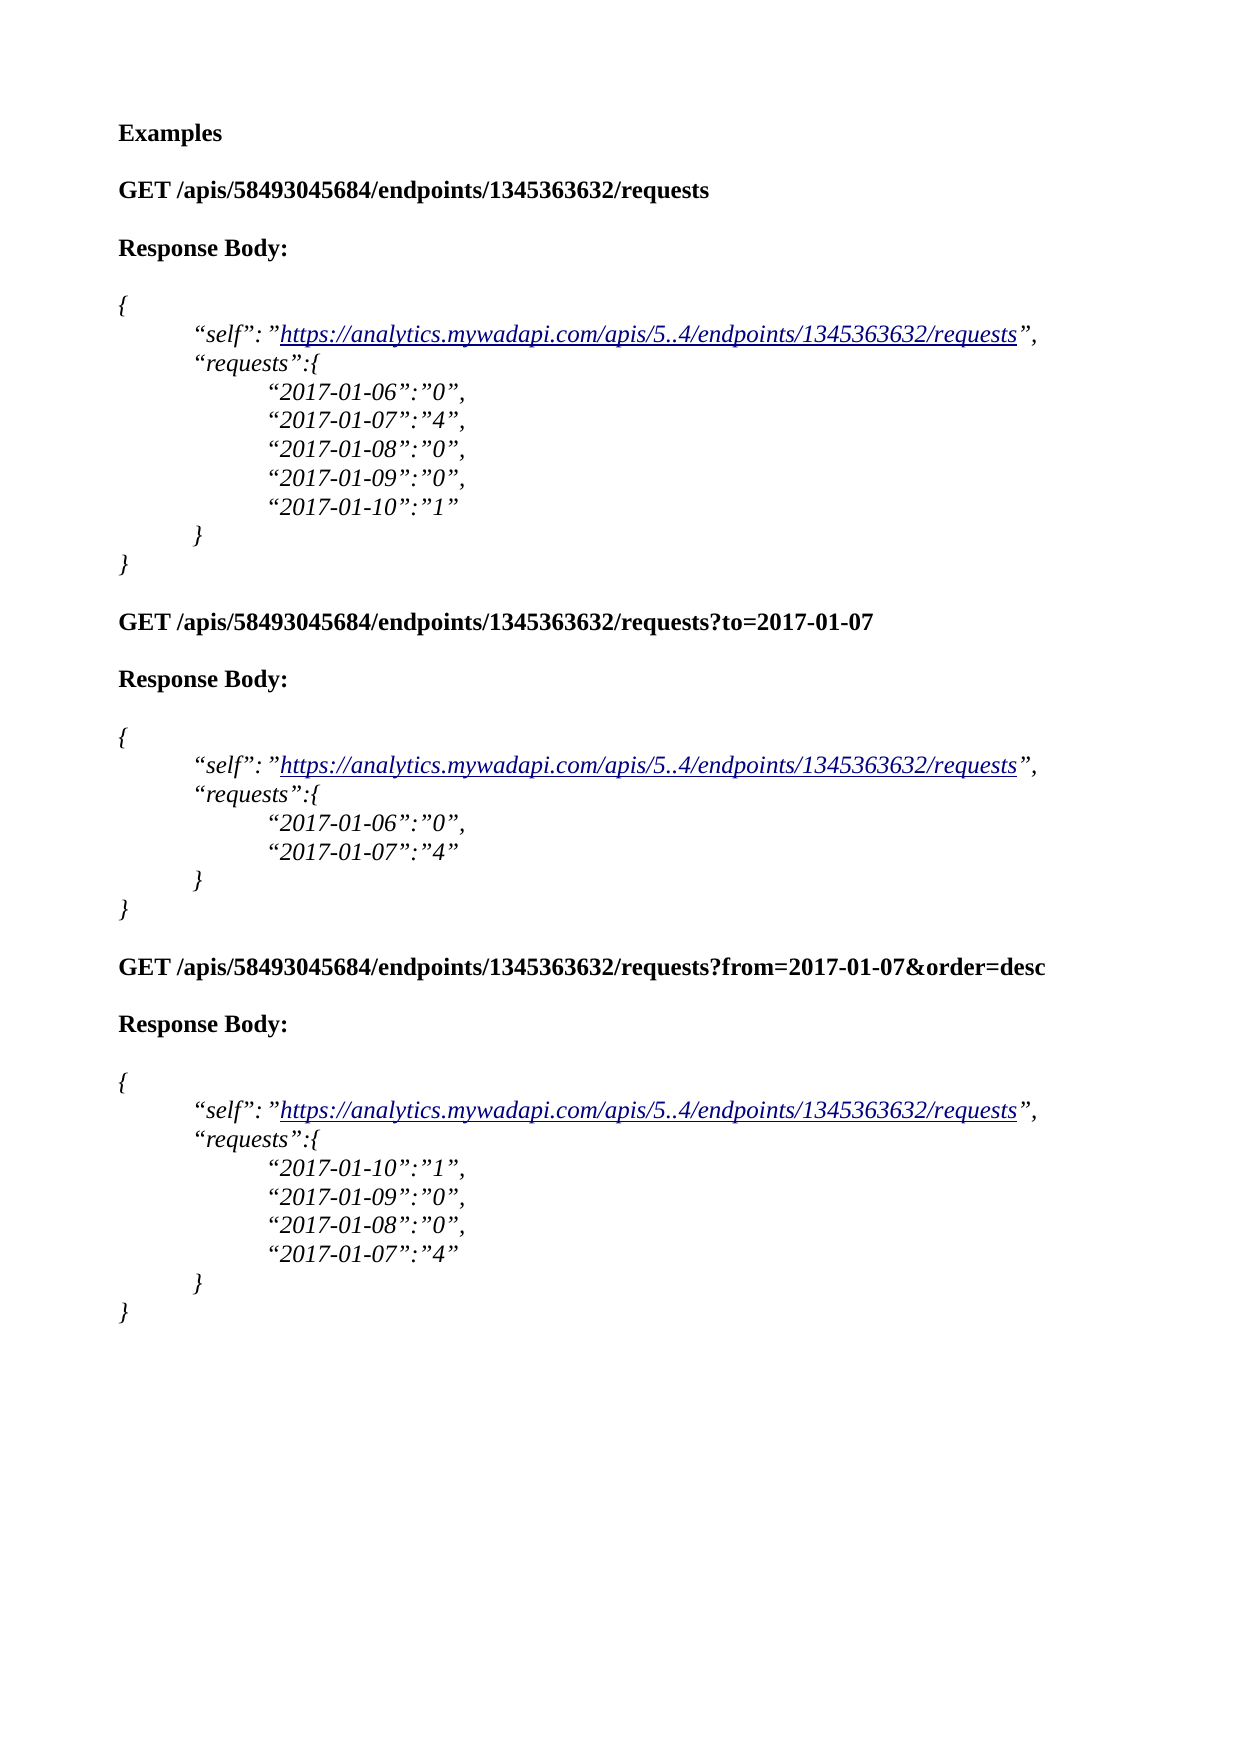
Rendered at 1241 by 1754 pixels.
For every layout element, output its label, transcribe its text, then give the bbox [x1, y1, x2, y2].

text } [118, 894, 1122, 923]
text GET /apis/58493045684/endpoints/1345363632/requests?to=2017-01-07 [118, 607, 1122, 636]
text } [118, 521, 1122, 549]
text { [118, 1067, 1122, 1096]
text { [118, 722, 1122, 751]
text “self”: ”https://analytics.mywadapi.com/apis/5..4/endpoints/1345363632/requests”, [118, 319, 1122, 348]
text “2017-01-10”:”1”, [118, 1153, 1122, 1182]
text GET /apis/58493045684/endpoints/1345363632/requests?from=2017-01-07&order=desc [118, 952, 1122, 981]
text “self”: ”https://analytics.mywadapi.com/apis/5..4/endpoints/1345363632/requests”, [118, 1096, 1122, 1124]
text Examples [118, 118, 1122, 147]
text “2017-01-09”:”0”, [118, 1182, 1122, 1211]
text { [118, 291, 1122, 319]
text “2017-01-09”:”0”, [118, 463, 1122, 492]
text “2017-01-07”:”4”, [118, 406, 1122, 434]
text } [118, 866, 1122, 894]
text “2017-01-07”:”4” [118, 1239, 1122, 1268]
text } [118, 1297, 1122, 1326]
text “requests”:{ [118, 1124, 1122, 1153]
text } [118, 549, 1122, 578]
text “2017-01-10”:”1” [118, 492, 1122, 521]
text Response Body: [118, 1009, 1122, 1038]
text “2017-01-06”:”0”, [118, 808, 1122, 837]
text “2017-01-07”:”4” [118, 837, 1122, 866]
text “2017-01-08”:”0”, [118, 434, 1122, 463]
text } [118, 1268, 1122, 1297]
text Response Body: [118, 664, 1122, 693]
text “self”: ”https://analytics.mywadapi.com/apis/5..4/endpoints/1345363632/requests”, [118, 751, 1122, 779]
text Response Body: [118, 233, 1122, 262]
text “2017-01-06”:”0”, [118, 377, 1122, 406]
text “requests”:{ [118, 348, 1122, 377]
text “2017-01-08”:”0”, [118, 1211, 1122, 1239]
text “requests”:{ [118, 779, 1122, 808]
text GET /apis/58493045684/endpoints/1345363632/requests [118, 176, 1122, 204]
